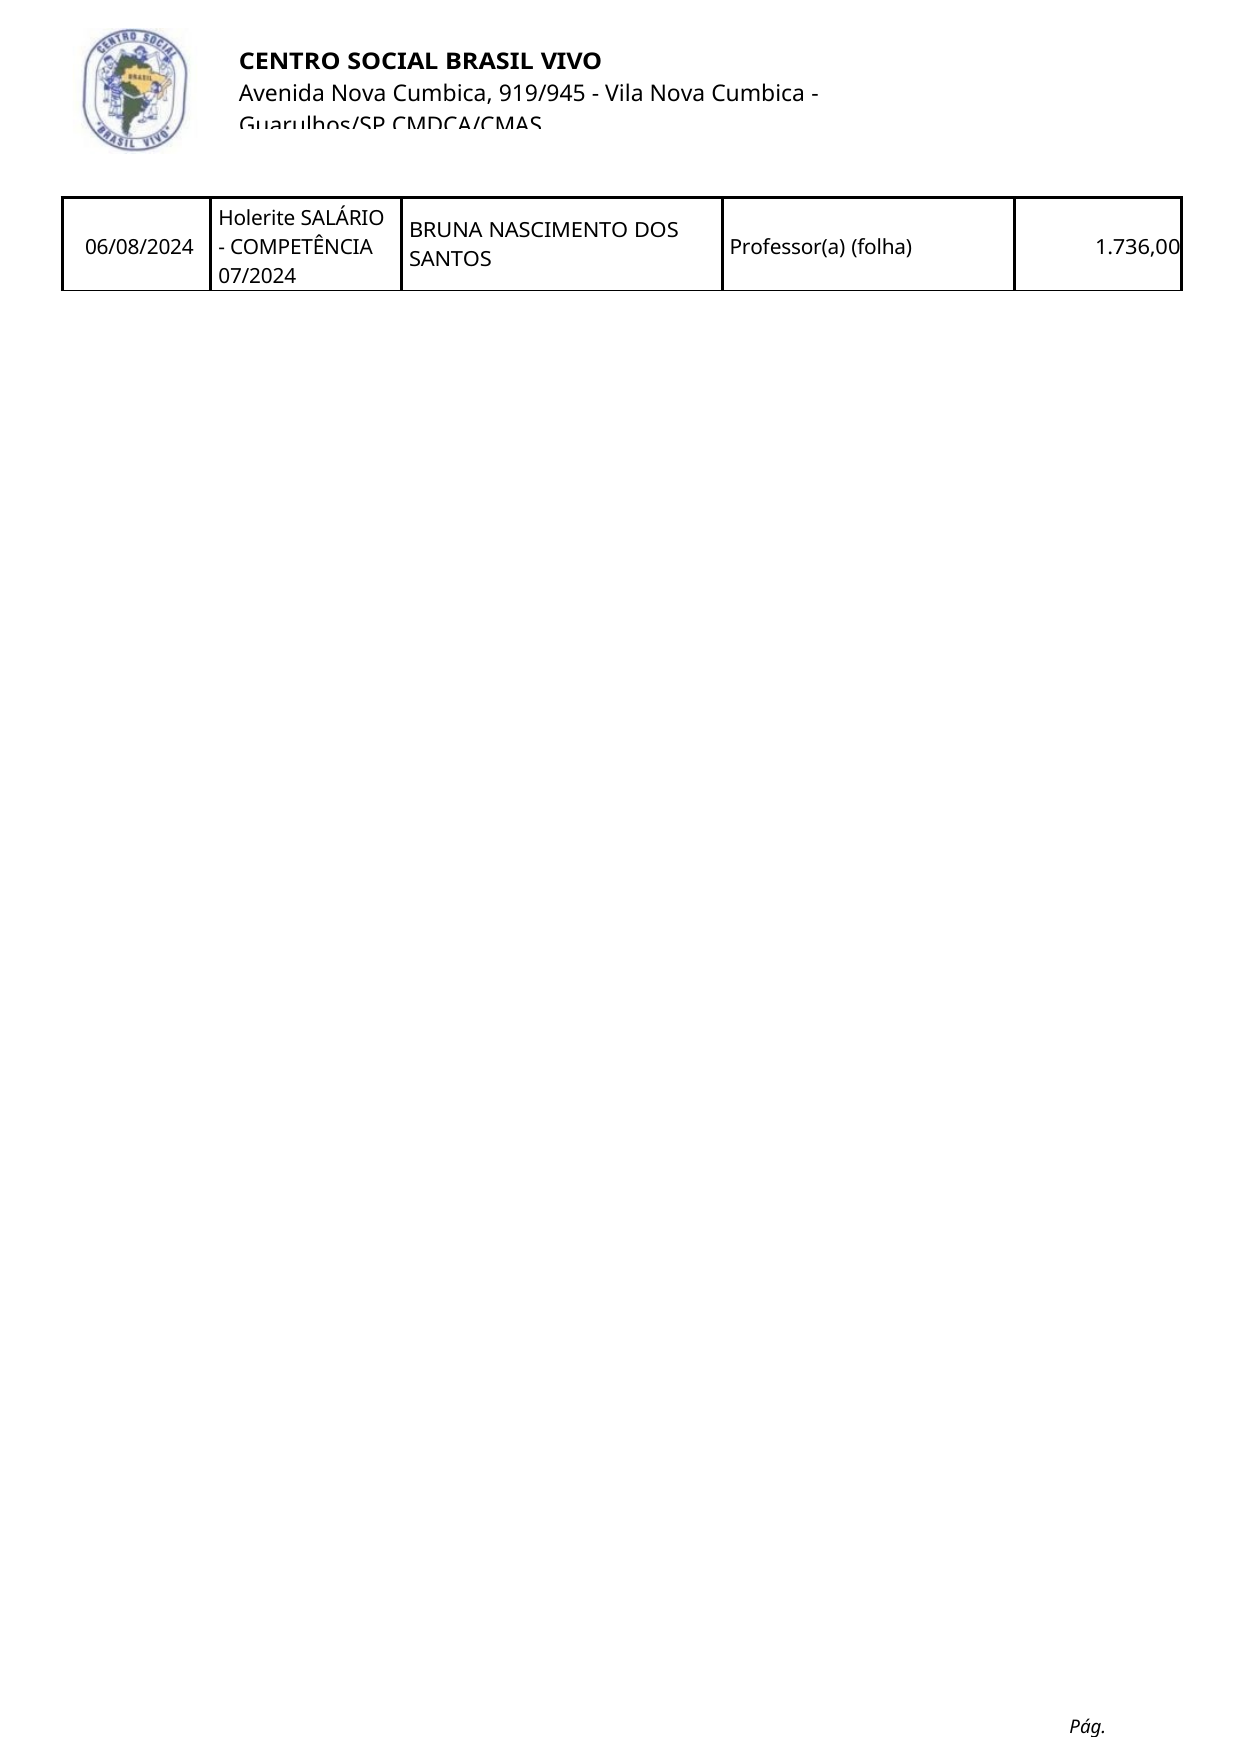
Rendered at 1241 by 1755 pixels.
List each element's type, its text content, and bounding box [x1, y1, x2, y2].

table_cell BRUNA NASCIMENTO DOS SANTOS [403, 199, 721, 290]
table_cell Holerite SALÁRIO - COMPETÊNCIA 07/2024 [212, 199, 400, 290]
table_cell 06/08/2024 [64, 199, 209, 290]
table_cell Professor(a) (folha) [724, 199, 1013, 290]
table_cell 1.736,00 [1016, 199, 1180, 290]
